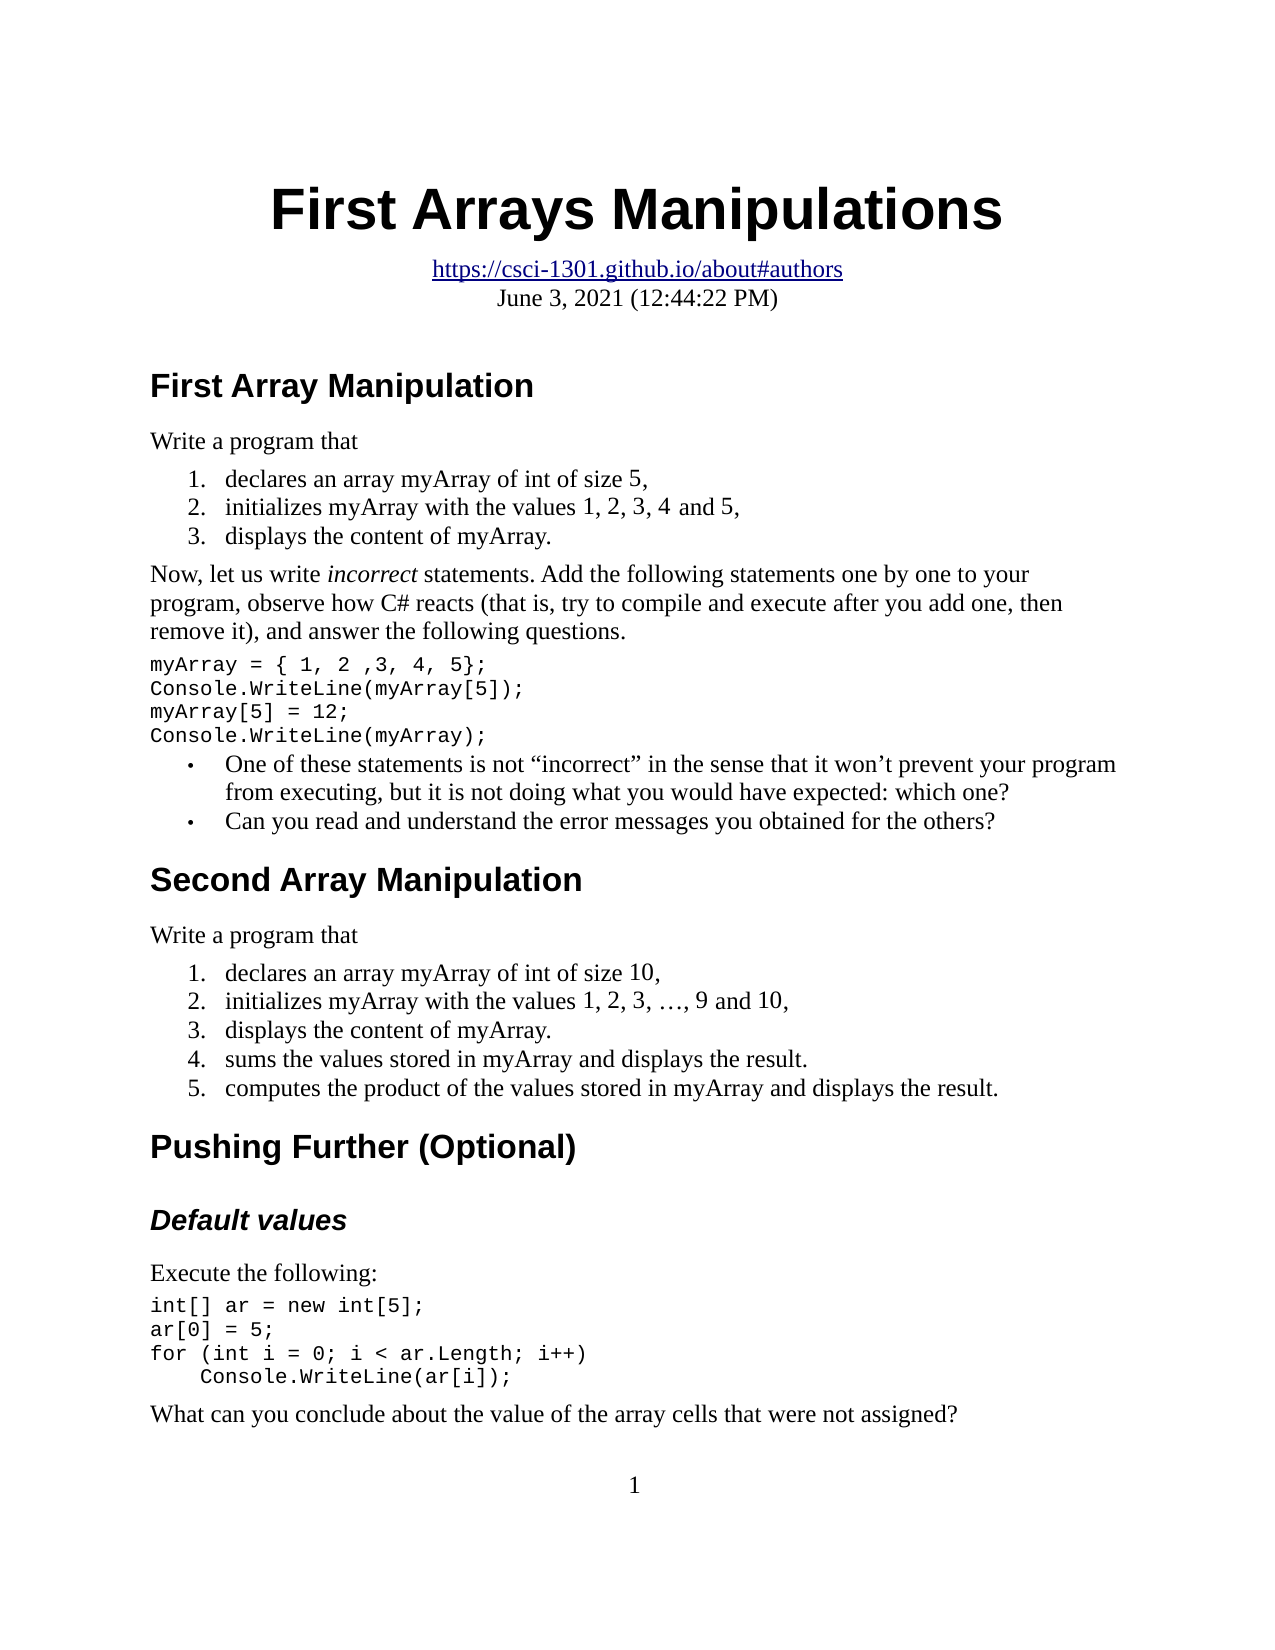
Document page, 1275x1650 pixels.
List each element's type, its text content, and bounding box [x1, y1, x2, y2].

list sums the values stored in myArray and displays the result. [187, 1044, 1125, 1073]
subtitle First Array Manipulation [150, 366, 1125, 404]
text int[] ar = new int[5]; [150, 1295, 1125, 1319]
list computes the product of the values stored in myArray and displays the result. [187, 1073, 1125, 1101]
text What can you conclude about the value of the array cells that were not assigned? [150, 1399, 1125, 1428]
title First Arrays Manipulations [150, 175, 1125, 242]
list declares an array myArray of int of size , [187, 958, 1125, 986]
list Can you read and understand the error messages you obtained for the others? [187, 806, 1125, 835]
text https://csci-1301.github.io/about#authors [150, 254, 1125, 283]
text for (int i = 0; i < ar.Length; i++) [150, 1343, 1125, 1366]
text Write a program that [150, 426, 1125, 455]
list displays the content of myArray. [187, 521, 1125, 550]
list One of these statements is not “incorrect” in the sense that it won’t prevent your program from executing, but it is not doing what you would have expected: which one? [187, 749, 1125, 806]
text myArray = { 1, 2 ,3, 4, 5}; [150, 654, 1125, 678]
text June 3, 2021 (12:44:22 PM) [150, 283, 1125, 312]
text Console.WriteLine(myArray); [150, 725, 1125, 749]
subtitle Second Array Manipulation [150, 860, 1125, 898]
text Console.WriteLine(myArray[5]); [150, 678, 1125, 701]
list displays the content of myArray. [187, 1015, 1125, 1044]
text Write a program that [150, 920, 1125, 949]
text myArray[5] = 12; [150, 701, 1125, 725]
text ar[0] = 5; [150, 1319, 1125, 1343]
subtitle Pushing Further (Optional) [150, 1126, 1125, 1165]
list initializes myArray with the values , , , …, and , [187, 986, 1125, 1015]
subtitle Default values [150, 1203, 1125, 1236]
text Console.WriteLine(ar[i]); [150, 1366, 1125, 1390]
list initializes myArray with the values , , , and , [187, 492, 1125, 521]
text Execute the following: [150, 1258, 1125, 1286]
text Now, let us write incorrect statements. Add the following statements one by one to your program, observe how C# reacts (that is, try to compile and execute after you add one, then remove it), and answer the following questions. [150, 559, 1125, 645]
list declares an array myArray of int of size , [187, 464, 1125, 492]
